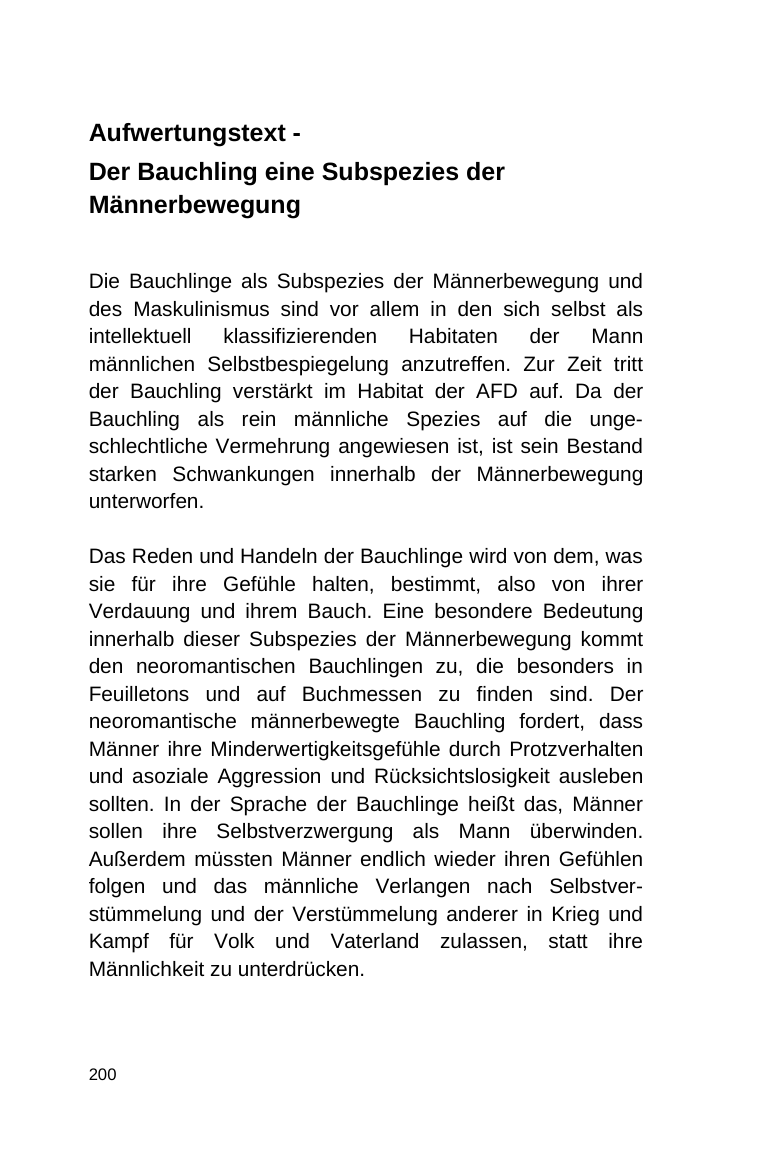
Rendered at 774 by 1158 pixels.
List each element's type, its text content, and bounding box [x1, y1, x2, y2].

text Der Bauchling eine Subspezies der Männerbewegung [88, 157, 644, 219]
text Die Bauchlinge als Subspezies der Männerbewegung und des Maskulinismus sind vor allem in den sich selbst als intellektuell klassifizierenden Habitaten der Mann männlichen Selbstbespiegelung anzutreffen. Zur Zeit tritt der Bauchling verstärkt im Habitat der AFD auf. Da der Bauchling als rein männliche Spezies auf die unge-schlechtliche Vermehrung angewiesen ist, ist sein Bestand starken Schwankungen innerhalb der Männerbewegung unterworfen. [88, 269, 644, 513]
text Aufwertungstext - [88, 118, 644, 147]
text Das Reden und Handeln der Bauchlinge wird von dem, was sie für ihre Gefühle halten, bestimmt, also von ihrer Verdauung und ihrem Bauch. Eine besondere Bedeutung innerhalb dieser Subspezies der Männerbewegung kommt den neoromantischen Bauchlingen zu, die besonders in Feuilletons und auf Buchmessen zu finden sind. Der neoromantische männerbewegte Bauchling fordert, dass Männer ihre Minderwertigkeitsgefühle durch Protzverhalten und asoziale Aggression und Rücksichtslosigkeit ausleben sollten. In der Sprache der Bauchlinge heißt das, Männer sollen ihre Selbstverzwergung als Mann überwinden. Außerdem müssten Männer endlich wieder ihren Gefühlen folgen und das männliche Verlangen nach Selbstver-stümmelung und der Verstümmelung anderer in Krieg und Kampf für Volk und Vaterland zulassen, statt ihre Männlichkeit zu unterdrücken. [88, 544, 644, 981]
